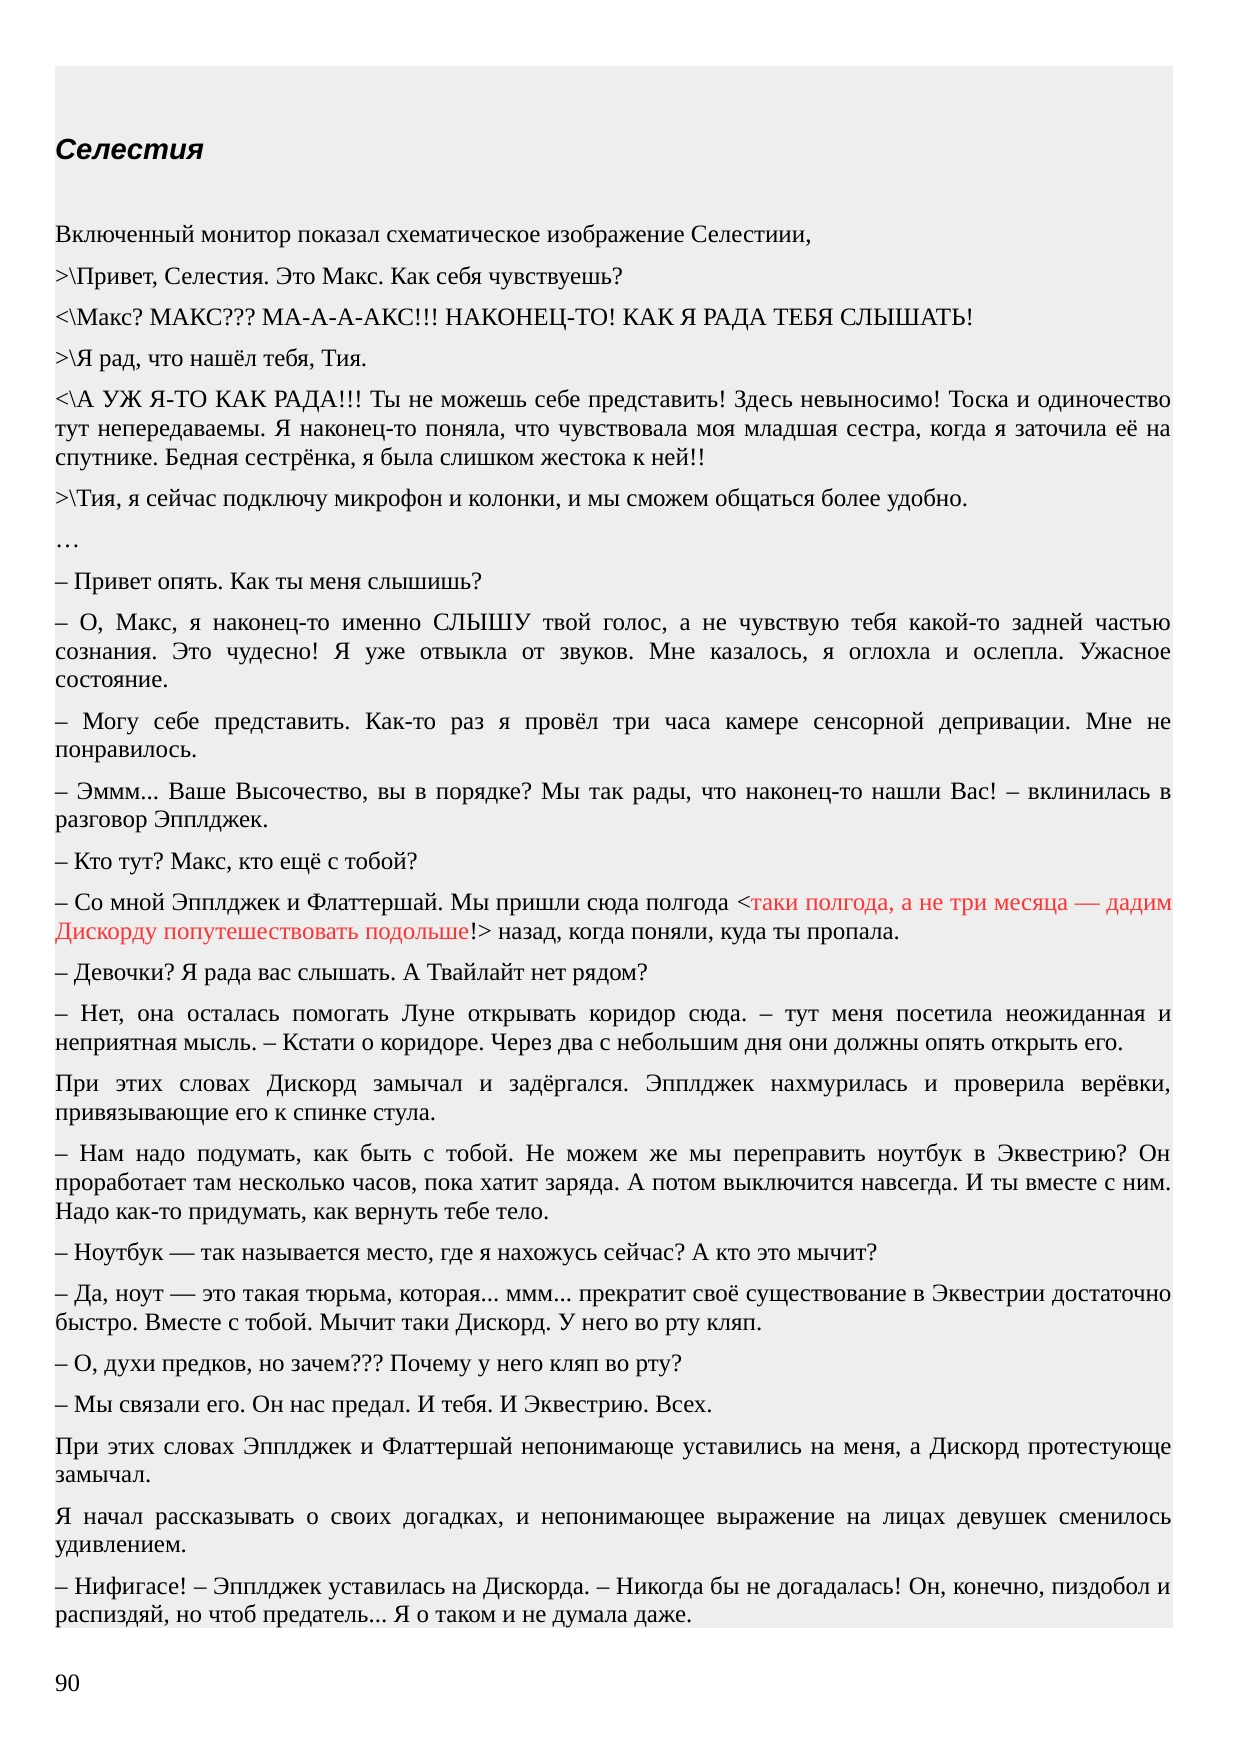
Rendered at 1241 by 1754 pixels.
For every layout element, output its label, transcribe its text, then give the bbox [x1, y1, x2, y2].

text Я начал рассказывать о своих догадках, и непонимающее выражение на лицах девушек сменилось удивлением. [55, 1501, 1173, 1558]
text При этих словах Дискорд замычал и задёргался. Эпплджек нахмурилась и проверила верёвки, привязывающие его к спинке стула. [55, 1068, 1173, 1126]
text – Эммм... Ваше Высочество, вы в порядке? Мы так рады, что наконец-то нашли Вас! – вклинилась в разговор Эпплджек. [55, 776, 1173, 833]
text – Девочки? Я рада вас слышать. А Твайлайт нет рядом? [55, 957, 1173, 986]
text При этих словах Эпплджек и Флаттершай непонимающе уставились на меня, а Дискорд протестующе замычал. [55, 1431, 1173, 1488]
text – Нам надо подумать, как быть с тобой. Не можем же мы переправить ноутбук в Эквестрию? Он проработает там несколько часов, пока хатит заряда. А потом выключится навсегда. И ты вместе с ним. Надо как-то придумать, как вернуть тебе тело. [55, 1138, 1173, 1224]
text – Нифигасе! – Эпплджек уставилась на Дискорда. – Никогда бы не догадалась! Он, конечно, пиздобол и распиздяй, но чтоб предатель... Я о таком и не думала даже. [55, 1571, 1173, 1628]
text >\Я рад, что нашёл тебя, Тия. [55, 343, 1173, 372]
text – Кто тут? Макс, кто ещё с тобой? [55, 846, 1173, 874]
text – Со мной Эпплджек и Флаттершай. Мы пришли сюда полгода <таки полгода, а не три месяца — дадим Дискорду попутешествовать подольше!> назад, когда поняли, куда ты пропала. [55, 887, 1173, 944]
text <\Макс? МАКС??? МА-А-А-АКС!!! НАКОНЕЦ-ТО! КАК Я РАДА ТЕБЯ СЛЫШАТЬ! [55, 302, 1173, 331]
text – Привет опять. Как ты меня слышишь? [55, 566, 1173, 594]
text – Могу себе представить. Как-то раз я провёл три часа камере сенсорной депривации. Мне не понравилось. [55, 706, 1173, 763]
text – Нет, она осталась помогать Луне открывать коридор сюда. – тут меня посетила неожиданная и неприятная мысль. – Кстати о коридоре. Через два с небольшим дня они должны опять открыть его. [55, 998, 1173, 1056]
subtitle Селестия [55, 132, 1173, 166]
text >\Привет, Селестия. Это Макс. Как себя чувствуешь? [55, 261, 1173, 289]
text <\А УЖ Я-ТО КАК РАДА!!! Ты не можешь себе представить! Здесь невыносимо! Тоска и одиночество тут непередаваемы. Я наконец-то поняла, что чувствовала моя младшая сестра, когда я заточила её на спутнике. Бедная сестрёнка, я была слишком жестока к ней!! [55, 384, 1173, 471]
text – О, Макс, я наконец-то именно СЛЫШУ твой голос, а не чувствую тебя какой-то задней частью сознания. Это чудесно! Я уже отвыкла от звуков. Мне казалось, я оглохла и ослепла. Ужасное состояние. [55, 607, 1173, 693]
text Включенный монитор показал схематическое изображение Селестиии, [55, 219, 1173, 248]
text – Ноутбук — так называется место, где я нахожусь сейчас? А кто это мычит? [55, 1237, 1173, 1266]
text – Мы связали его. Он нас предал. И тебя. И Эквестрию. Всех. [55, 1389, 1173, 1418]
text – О, духи предков, но зачем??? Почему у него кляп во рту? [55, 1348, 1173, 1377]
text … [55, 524, 1173, 553]
text – Да, ноут — это такая тюрьма, которая... ммм... прекратит своё существование в Эквестрии достаточно быстро. Вместе с тобой. Мычит таки Дискорд. У него во рту кляп. [55, 1278, 1173, 1336]
text >\Тия, я сейчас подключу микрофон и колонки, и мы сможем общаться более удобно. [55, 483, 1173, 512]
